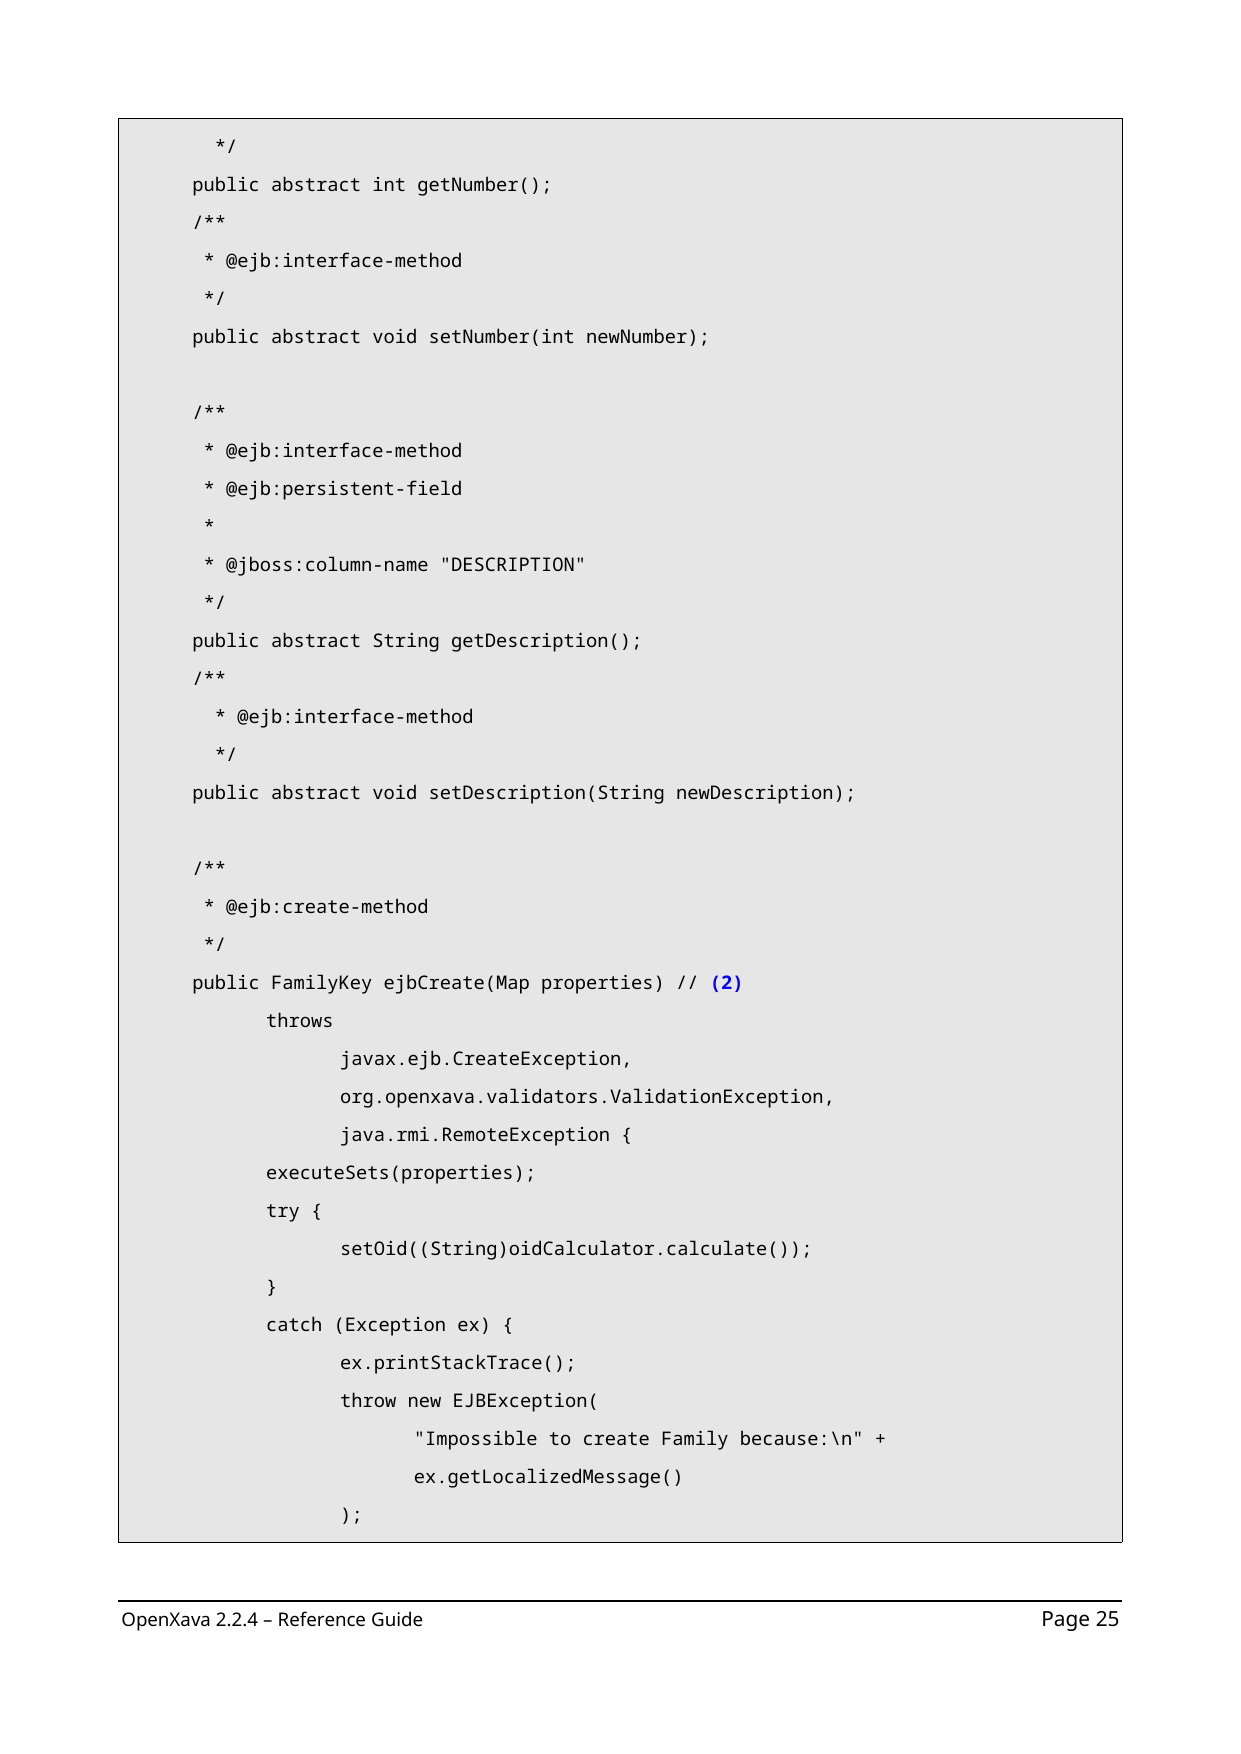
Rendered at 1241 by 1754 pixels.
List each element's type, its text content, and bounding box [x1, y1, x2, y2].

text */ [119, 119, 1122, 156]
text /** [119, 194, 1122, 232]
text ); [119, 1487, 1122, 1542]
text */ [119, 917, 1122, 954]
text public abstract int getNumber(); [119, 156, 1122, 194]
text */ [119, 270, 1122, 308]
text } [119, 1259, 1122, 1297]
text * [119, 498, 1122, 536]
text setOid((String)oidCalculator.calculate()); [119, 1221, 1122, 1259]
text org.openxava.validators.ValidationException, [119, 1069, 1122, 1107]
text */ [119, 574, 1122, 612]
text /** [119, 650, 1122, 688]
text catch (Exception ex) { [119, 1297, 1122, 1335]
text public abstract void setDescription(String newDescription); [119, 764, 1122, 802]
text /** [119, 841, 1122, 878]
text * @ejb:persistent-field [119, 460, 1122, 498]
text ex.printStackTrace(); [119, 1335, 1122, 1373]
text java.rmi.RemoteException { [119, 1107, 1122, 1145]
text * @ejb:interface-method [119, 688, 1122, 726]
text public FamilyKey ejbCreate(Map properties) // (2) [119, 954, 1122, 993]
text /** [119, 384, 1122, 422]
text * @ejb:interface-method [119, 422, 1122, 460]
text * @ejb:interface-method [119, 232, 1122, 270]
text throws [119, 993, 1122, 1031]
text executeSets(properties); [119, 1145, 1122, 1183]
text throw new EJBException( [119, 1373, 1122, 1411]
text * @ejb:create-method [119, 878, 1122, 917]
text javax.ejb.CreateException, [119, 1031, 1122, 1069]
text public abstract void setNumber(int newNumber); [119, 308, 1122, 346]
text "Impossible to create Family because:\n" + [119, 1411, 1122, 1449]
text * @jboss:column-name "DESCRIPTION" [119, 536, 1122, 574]
text try { [119, 1183, 1122, 1221]
text public abstract String getDescription(); [119, 612, 1122, 650]
text ex.getLocalizedMessage() [119, 1449, 1122, 1487]
text */ [119, 726, 1122, 764]
